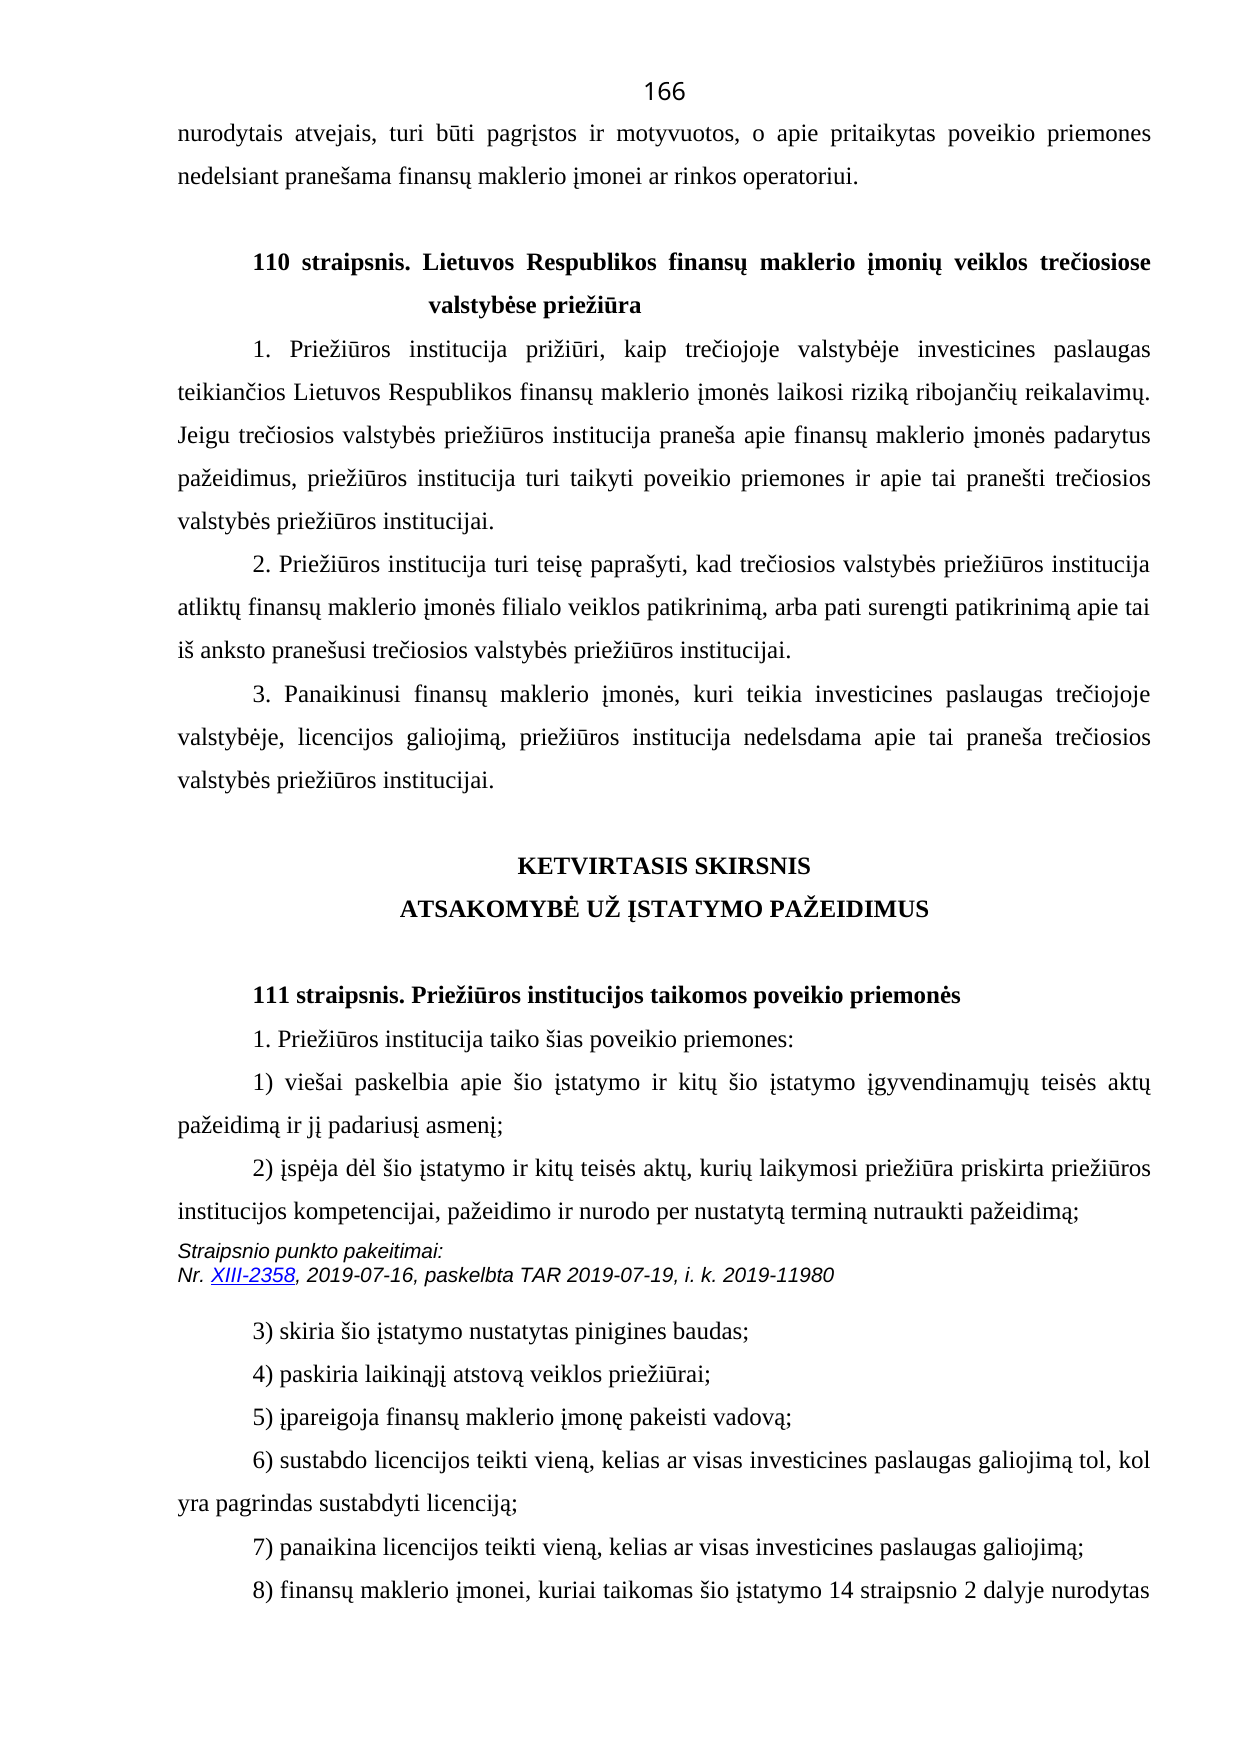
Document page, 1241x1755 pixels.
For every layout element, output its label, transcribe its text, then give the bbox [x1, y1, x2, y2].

text KETVIRTASIS SKIRSNIS [177, 851, 1152, 880]
text 110 straipsnis. Lietuvos Respublikos finansų maklerio įmonių veiklos trečiosiose valstybėse priežiūra [252, 247, 1152, 319]
text 4) paskiria laikinąjį atstovą veiklos priežiūrai; [177, 1359, 1152, 1388]
text 6) sustabdo licencijos teikti vieną, kelias ar visas investicines paslaugas galiojimą tol, kol yra pagrindas sustabdyti licenciją; [177, 1445, 1152, 1517]
text 5) įpareigoja finansų maklerio įmonę pakeisti vadovą; [177, 1402, 1152, 1431]
text Nr. XIII-2358, 2019-07-16, paskelbta TAR 2019-07-19, i. k. 2019-11980 [177, 1263, 1152, 1287]
text 2. Priežiūros institucija turi teisę paprašyti, kad trečiosios valstybės priežiūros institucija atliktų finansų maklerio įmonės filialo veiklos patikrinimą, arba pati surengti patikrinimą apie tai iš anksto pranešusi trečiosios valstybės priežiūros institucijai. [177, 549, 1152, 664]
text 2) įspėja dėl šio įstatymo ir kitų teisės aktų, kurių laikymosi priežiūra priskirta priežiūros institucijos kompetencijai, pažeidimo ir nurodo per nustatytą terminą nutraukti pažeidimą; [177, 1153, 1152, 1225]
text 7) panaikina licencijos teikti vieną, kelias ar visas investicines paslaugas galiojimą; [177, 1532, 1152, 1560]
text 3. Panaikinusi finansų maklerio įmonės, kuri teikia investicines paslaugas trečiojoje valstybėje, licencijos galiojimą, priežiūros institucija nedelsdama apie tai praneša trečiosios valstybės priežiūros institucijai. [177, 679, 1152, 794]
text 1. Priežiūros institucija taiko šias poveikio priemones: [177, 1024, 1152, 1052]
text 1) viešai paskelbia apie šio įstatymo ir kitų šio įstatymo įgyvendinamųjų teisės aktų pažeidimą ir jį padariusį asmenį; [177, 1067, 1152, 1139]
text 3) skiria šio įstatymo nustatytas pinigines baudas; [177, 1316, 1152, 1345]
text nurodytais atvejais, turi būti pagrįstos ir motyvuotos, o apie pritaikytas poveikio priemones nedelsiant pranešama finansų maklerio įmonei ar rinkos operatoriui. [177, 118, 1152, 190]
text 1. Priežiūros institucija prižiūri, kaip trečiojoje valstybėje investicines paslaugas teikiančios Lietuvos Respublikos finansų maklerio įmonės laikosi riziką ribojančių reikalavimų. Jeigu trečiosios valstybės priežiūros institucija praneša apie finansų maklerio įmonės padarytus pažeidimus, priežiūros institucija turi taikyti poveikio priemones ir apie tai pranešti trečiosios valstybės priežiūros institucijai. [177, 334, 1152, 535]
text 111 straipsnis. Priežiūros institucijos taikomos poveikio priemonės [177, 981, 1152, 1009]
text 8) finansų maklerio įmonei, kuriai taikomas šio įstatymo 14 straipsnio 2 dalyje nurodytas [177, 1575, 1152, 1603]
text Straipsnio punkto pakeitimai: [177, 1239, 1152, 1263]
text ATSAKOMYBĖ UŽ ĮSTATYMO PAŽEIDIMUS [177, 894, 1152, 923]
